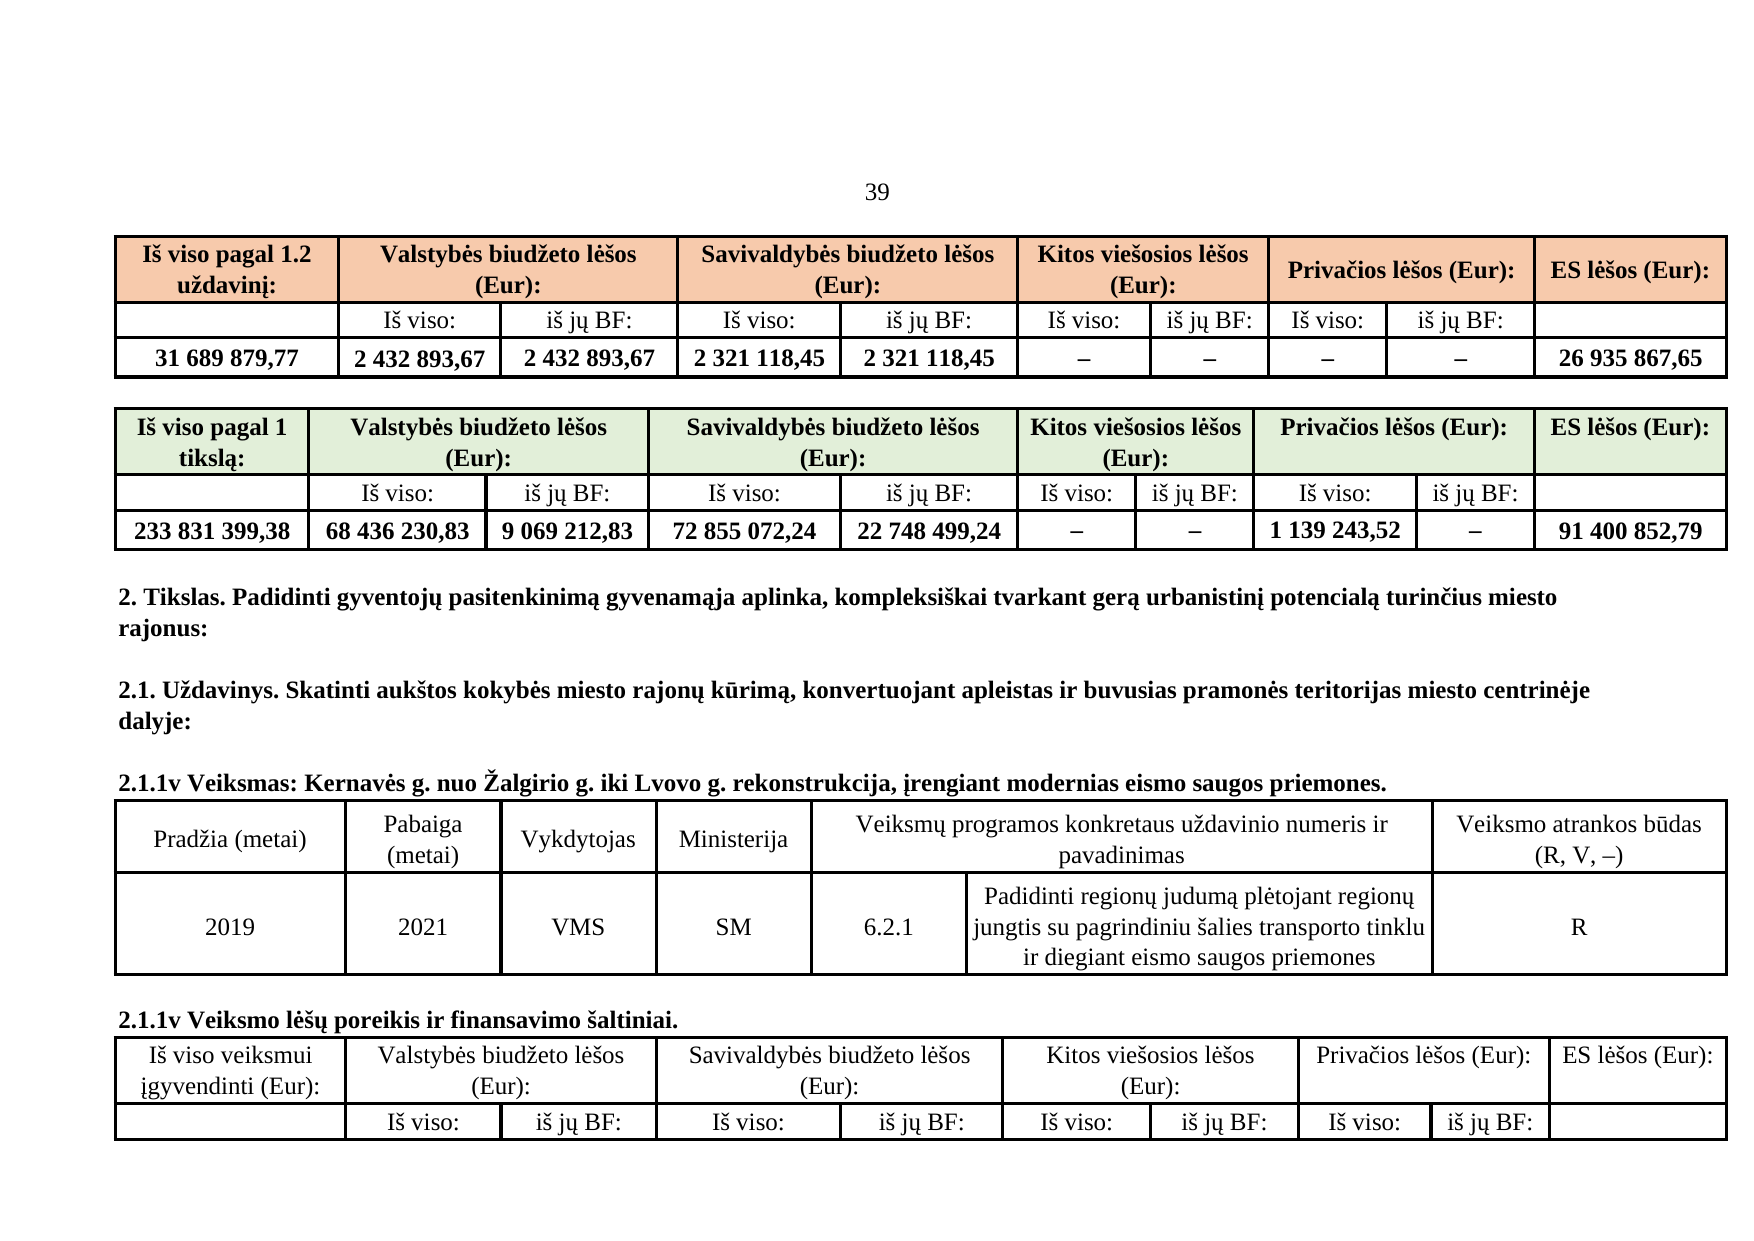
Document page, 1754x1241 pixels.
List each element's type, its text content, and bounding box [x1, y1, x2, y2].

table_cell 26 935 867,65 [1536, 339, 1725, 375]
table_header Valstybės biudžeto lėšos (Eur): [310, 410, 647, 473]
table_cell [1536, 304, 1725, 336]
table_cell Iš viso: [1019, 476, 1134, 509]
table_cell 2 432 893,67 [502, 339, 676, 375]
text 2.1.1v Veiksmas: Kernavės g. nuo Žalgirio g. iki Lvovo g. rekonstrukcija, įrengiant modernias eismo saugos priemones. [118, 768, 1636, 797]
table_cell Padidinti regionų judumą plėtojant regionų jungtis su pagrindiniu šalies transporto tinklu ir diegiant eismo saugos priemones [968, 874, 1431, 973]
table_header Kitos viešosios lėšos (Eur): [1004, 1039, 1297, 1102]
table_header Kitos viešosios lėšos (Eur): [1019, 238, 1267, 301]
table_cell [117, 1105, 344, 1137]
table_header ES lėšos (Eur): [1536, 238, 1725, 301]
table_cell – [1019, 339, 1149, 375]
table_cell Iš viso: [1255, 476, 1415, 509]
table_cell [117, 304, 337, 336]
table_cell iš jų BF: [842, 476, 1016, 509]
table_cell 6.2.1 [813, 874, 965, 973]
text 2. Tikslas. Padidinti gyventojų pasitenkinimą gyvenamąja aplinka, kompleksiškai tvarkant gerą urbanistinį potencialą turinčius miesto rajonus: [118, 582, 1636, 642]
table_cell iš jų BF: [1388, 304, 1533, 336]
table_cell 9 069 212,83 [488, 512, 647, 548]
table_cell iš jų BF: [502, 304, 676, 336]
table_header Privačios lėšos (Eur): [1300, 1039, 1548, 1102]
table_cell Iš viso: [1270, 304, 1385, 336]
table_header Pradžia (metai) [117, 802, 344, 871]
table_cell 91 400 852,79 [1536, 512, 1725, 548]
table_cell 72 855 072,24 [650, 512, 839, 548]
table_header Pabaiga (metai) [347, 802, 499, 871]
table_cell – [1137, 512, 1252, 548]
table_header ES lėšos (Eur): [1536, 410, 1725, 473]
table_cell VMS [503, 874, 655, 973]
table_header Valstybės biudžeto lėšos (Eur): [347, 1039, 655, 1102]
table_header Privačios lėšos (Eur): [1270, 238, 1533, 301]
table_cell Iš viso: [658, 1105, 839, 1137]
table_cell R [1434, 874, 1725, 973]
table_header Ministerija [658, 802, 810, 871]
table_cell iš jų BF: [503, 1105, 655, 1137]
table_header Iš viso pagal 1.2 uždavinį: [117, 238, 337, 301]
table_header Veiksmo atrankos būdas (R, V, –) [1434, 802, 1725, 871]
table_cell Iš viso: [679, 304, 839, 336]
table_cell Iš viso: [1300, 1105, 1429, 1137]
table_cell SM [658, 874, 810, 973]
table_cell 31 689 879,77 [117, 339, 337, 375]
table_cell iš jų BF: [1418, 476, 1533, 509]
table_cell Iš viso: [310, 476, 484, 509]
table_cell 233 831 399,38 [117, 512, 307, 548]
table_cell 2 321 118,45 [842, 339, 1016, 375]
table_cell Iš viso: [347, 1105, 499, 1137]
table_cell Iš viso: [650, 476, 839, 509]
table_header Iš viso veiksmui įgyvendinti (Eur): [117, 1039, 344, 1102]
table_cell – [1388, 339, 1533, 375]
table_cell Iš viso: [1004, 1105, 1149, 1137]
table_cell – [1019, 512, 1134, 548]
table_cell iš jų BF: [842, 1105, 1001, 1137]
table_cell iš jų BF: [1433, 1105, 1548, 1137]
table_cell 68 436 230,83 [310, 512, 484, 548]
table_cell iš jų BF: [1152, 304, 1267, 336]
table_header Savivaldybės biudžeto lėšos (Eur): [679, 238, 1016, 301]
table_cell 2021 [347, 874, 499, 973]
table_cell 2 321 118,45 [679, 339, 839, 375]
table_header Vykdytojas [503, 802, 655, 871]
table_cell 2019 [117, 874, 344, 973]
table_header Valstybės biudžeto lėšos (Eur): [340, 238, 676, 301]
table_header Kitos viešosios lėšos (Eur): [1019, 410, 1252, 473]
text 2.1. Uždavinys. Skatinti aukštos kokybės miesto rajonų kūrimą, konvertuojant apleistas ir buvusias pramonės teritorijas miesto centrinėje dalyje: [118, 675, 1636, 735]
table_cell iš jų BF: [1137, 476, 1252, 509]
table_cell 1 139 243,52 [1255, 512, 1415, 548]
table_cell Iš viso: [1019, 304, 1149, 336]
table_cell iš jų BF: [842, 304, 1016, 336]
text 2.1.1v Veiksmo lėšų poreikis ir finansavimo šaltiniai. [118, 1005, 1636, 1034]
table_cell 22 748 499,24 [842, 512, 1016, 548]
table_header Savivaldybės biudžeto lėšos (Eur): [658, 1039, 1001, 1102]
table_header Iš viso pagal 1 tikslą: [117, 410, 307, 473]
table_cell – [1270, 339, 1385, 375]
table_cell – [1418, 512, 1533, 548]
table_cell [117, 476, 307, 509]
table_cell [1551, 1105, 1725, 1137]
table_cell Iš viso: [340, 304, 499, 336]
table_cell iš jų BF: [488, 476, 647, 509]
table_header Privačios lėšos (Eur): [1255, 410, 1533, 473]
table_cell – [1152, 339, 1267, 375]
table_cell [1536, 476, 1725, 509]
table_header Savivaldybės biudžeto lėšos (Eur): [650, 410, 1016, 473]
table_header ES lėšos (Eur): [1551, 1039, 1725, 1102]
table_cell iš jų BF: [1152, 1105, 1297, 1137]
table_cell 2 432 893,67 [340, 339, 499, 375]
table_header Veiksmų programos konkretaus uždavinio numeris ir pavadinimas [813, 802, 1431, 871]
